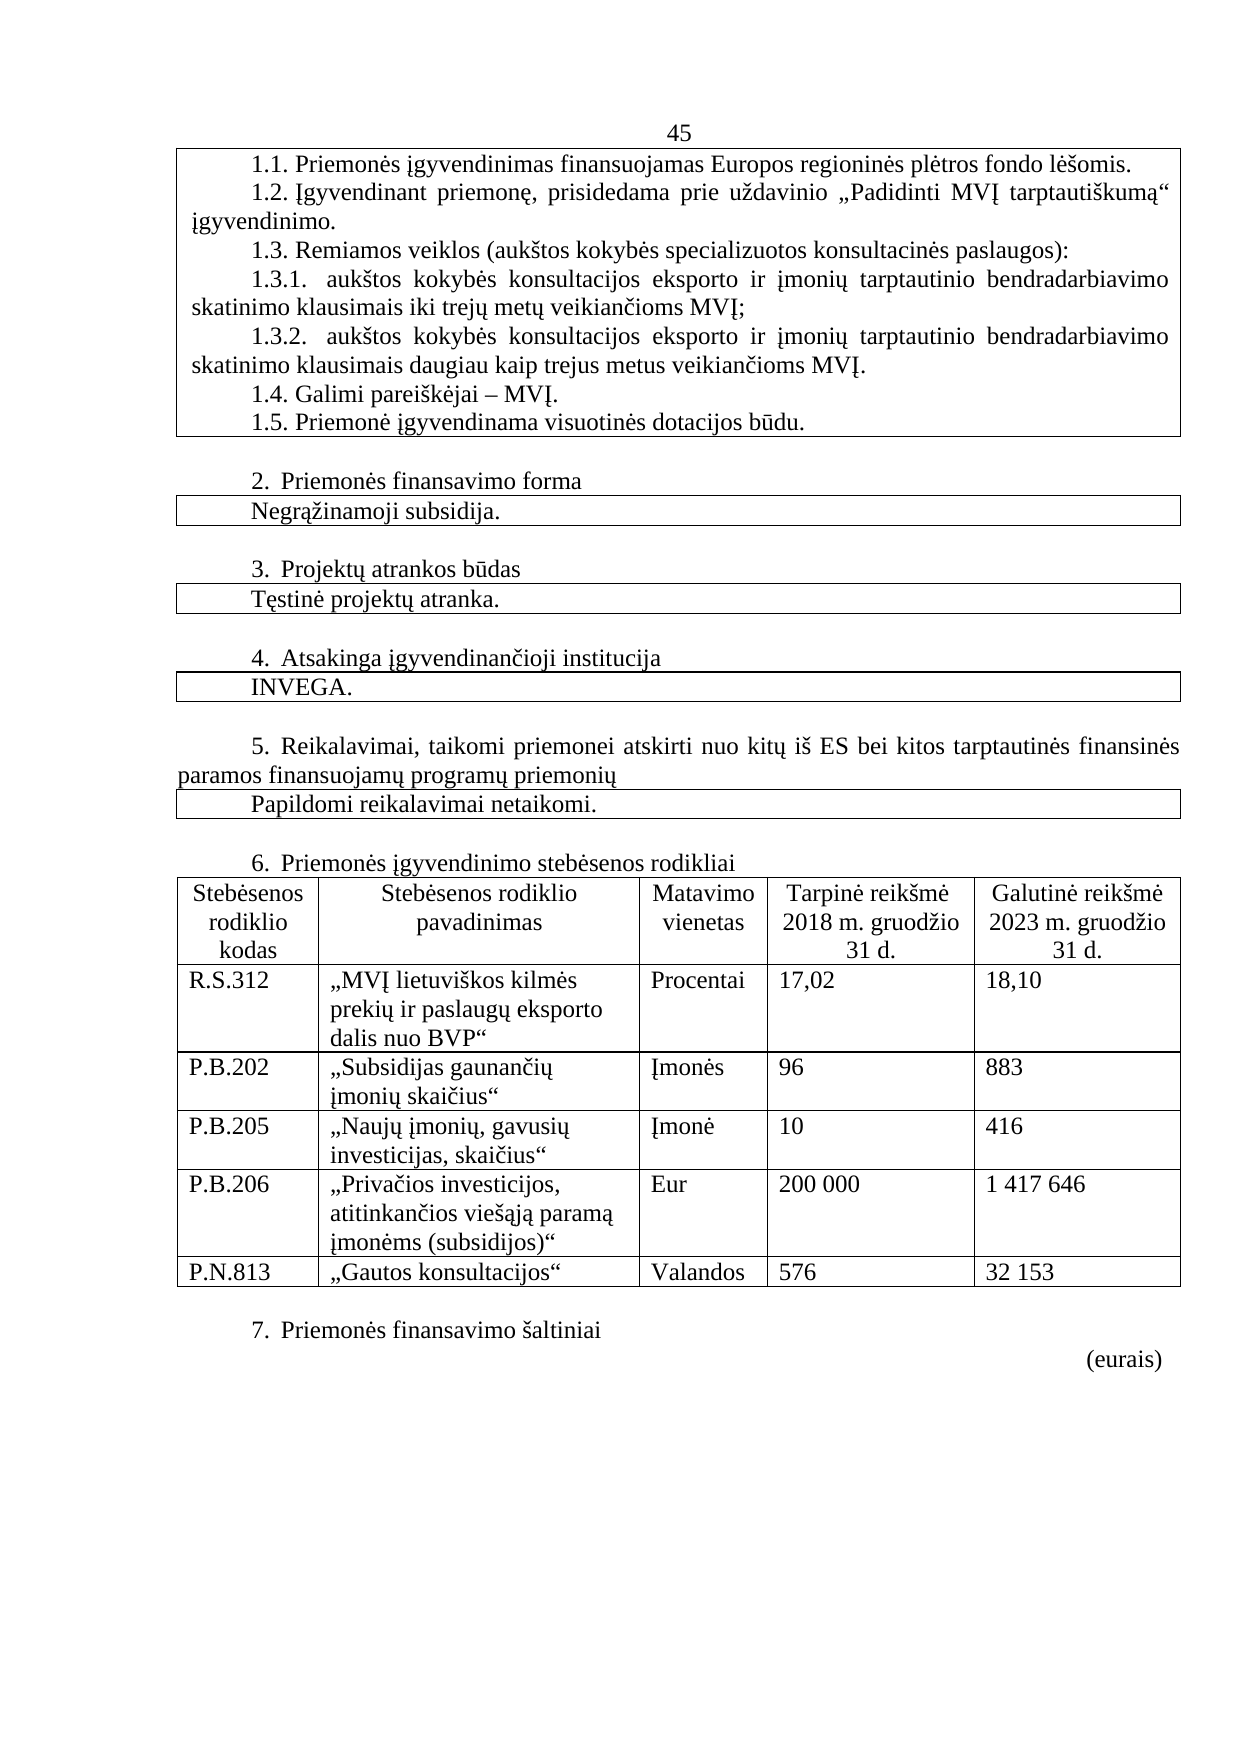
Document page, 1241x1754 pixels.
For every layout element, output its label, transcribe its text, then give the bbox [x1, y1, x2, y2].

table_cell 1.3. Remiamos veiklos (aukštos kokybės specializuotos konsultacinės paslaugos): 1.3.1. aukštos kokybės konsultacijos eksporto ir įmonių tarptautinio bendradarbiavimo skatinimo klausimais iki trejų metų veikiančioms MVĮ; 1.3.2. aukštos kokybės konsultacijos eksporto ir įmonių tarptautinio bendradarbiavimo skatinimo klausimais daugiau kaip trejus metus veikiančioms MVĮ. [177, 235, 1180, 379]
text 5. Reikalavimai, taikomi priemonei atskirti nuo kitų iš ES bei kitos tarptautinės finansinės paramos finansuojamų programų priemonių [177, 731, 1181, 788]
table_cell 200 000 [768, 1170, 974, 1256]
table_cell 883 [975, 1053, 1180, 1110]
table_header 1.1. Priemonės įgyvendinimas finansuojamas Europos regioninės plėtros fondo lėšomis. 1.2. Įgyvendinant priemonę, prisidedama prie uždavinio „Padidinti MVĮ tarptautiškumą“ įgyvendinimo. [177, 149, 1180, 235]
table_cell Įmonė [640, 1111, 767, 1168]
table_cell 96 [768, 1053, 974, 1110]
table_cell P.B.202 [178, 1053, 318, 1110]
table_cell 18,10 [975, 965, 1180, 1051]
text 6. Priemonės įgyvendinimo stebėsenos rodikliai [251, 848, 1181, 877]
table_cell Valandos [640, 1257, 767, 1286]
table_cell 10 [768, 1111, 974, 1168]
table_header Stebėsenos rodiklio pavadinimas [319, 878, 639, 964]
table_cell 17,02 [768, 965, 974, 1051]
table_cell „Gautos konsultacijos“ [319, 1257, 639, 1286]
table_cell P.N.813 [178, 1257, 318, 1286]
table_cell 576 [768, 1257, 974, 1286]
table_cell Eur [640, 1170, 767, 1256]
table_cell Procentai [640, 965, 767, 1051]
table_header INVEGA. [177, 673, 1180, 701]
table_header Galutinė reikšmė 2023 m. gruodžio 31 d. [975, 878, 1180, 964]
table_header Negrąžinamoji subsidija. [177, 496, 1180, 524]
table_cell „MVĮ lietuviškos kilmės prekių ir paslaugų eksporto dalis nuo BVP“ [319, 965, 639, 1051]
table_cell „Subsidijas gaunančių įmonių skaičius“ [319, 1053, 639, 1110]
table_cell Įmonės [640, 1053, 767, 1110]
table_cell 1.5. Priemonė įgyvendinama visuotinės dotacijos būdu. [177, 408, 1180, 436]
table_header Papildomi reikalavimai netaikomi. [177, 790, 1180, 818]
table_header Tęstinė projektų atranka. [177, 584, 1180, 613]
text 3. Projektų atrankos būdas [251, 554, 1181, 583]
table_cell „Naujų įmonių, gavusių investicijas, skaičius“ [319, 1111, 639, 1168]
table_cell 1.4. Galimi pareiškėjai – MVĮ. [177, 379, 1180, 407]
table_cell 1 417 646 [975, 1170, 1180, 1256]
table_header Tarpinė reikšmė 2018 m. gruodžio 31 d. [768, 878, 974, 964]
table_cell „Privačios investicijos, atitinkančios viešąją paramą įmonėms (subsidijos)“ [319, 1170, 639, 1256]
text 4. Atsakinga įgyvendinančioji institucija [251, 643, 1181, 671]
table_cell P.B.205 [178, 1111, 318, 1168]
text 7. Priemonės finansavimo šaltiniai [251, 1315, 1181, 1344]
table_cell P.B.206 [178, 1170, 318, 1256]
table_cell 416 [975, 1111, 1180, 1168]
table_cell 32 153 [975, 1257, 1180, 1286]
table_header Stebėsenos rodiklio kodas [178, 878, 318, 964]
table_cell R.S.312 [178, 965, 318, 1051]
text 2. Priemonės finansavimo forma [251, 466, 1181, 495]
text (eurais) [266, 1344, 1181, 1373]
table_header Matavimo vienetas [640, 878, 767, 964]
